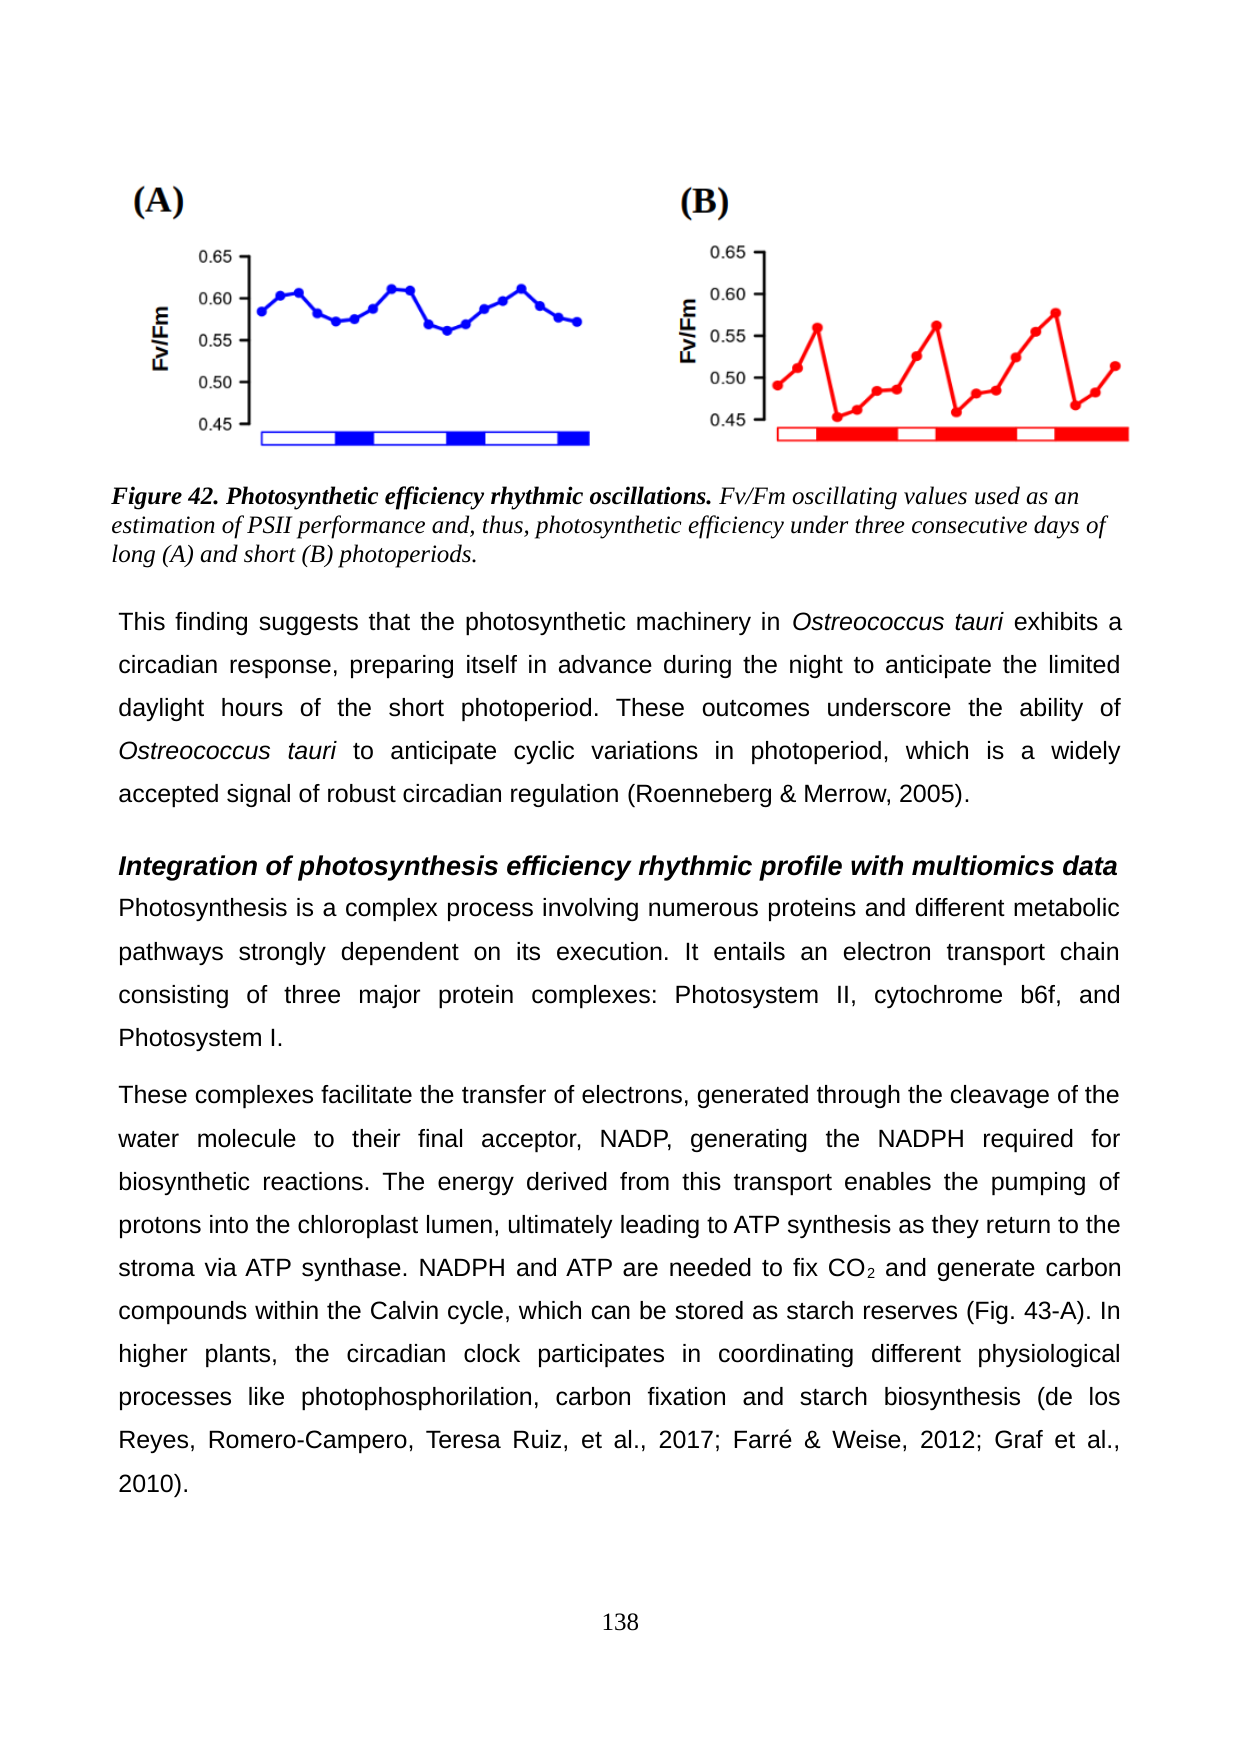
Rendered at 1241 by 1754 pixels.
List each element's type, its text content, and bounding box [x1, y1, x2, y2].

picture [120, 168, 1162, 482]
text These complexes facilitate the transfer of electrons, generated through the cleavage of the water molecule to their final acceptor, NADP, generating the NADPH required for biosynthetic reactions. The energy derived from this transport enables the pumping of protons into the chloroplast lumen, ultimately leading to ATP synthesis as they return to the stroma via ATP synthase. NADPH and ATP are needed to fix CO2 and generate carbon compounds within the Calvin cycle, which can be stored as starch reserves (Fig. 43-A). In higher plants, the circadian clock participates in coordinating different physiological processes like photophosphorilation, carbon fixation and starch biosynthesis (de los Reyes, Romero-Campero, Teresa Ruiz, et al., 2017; Farré & Weise, 2012; Graf et al., 2010)⁠. [118, 1081, 1122, 1497]
text Figure 42. Photosynthetic efficiency rhythmic oscillations. Fv/Fm oscillating values used as an estimation of PSII performance and, thus, photosynthetic efficiency under three consecutive days of long (A) and short (B) photoperiods. [111, 482, 1152, 568]
text This finding suggests that the photosynthetic machinery in Ostreococcus tauri exhibits a circadian response, preparing itself in advance during the night to anticipate the limited daylight hours of the short photoperiod. These outcomes underscore the ability of Ostreococcus tauri to anticipate cyclic variations in photoperiod, which is a widely accepted signal of robust circadian regulation (Roenneberg & Merrow, 2005)⁠. [111, 568, 1152, 808]
text Photosynthesis is a complex process involving numerous proteins and different metabolic pathways strongly dependent on its execution. It entails an electron transport chain consisting of three major protein complexes: Photosystem II, cytochrome b6f, and Photosystem I. [118, 893, 1122, 1052]
subtitle Integration of photosynthesis efficiency rhythmic profile with multiomics data [118, 850, 1122, 881]
